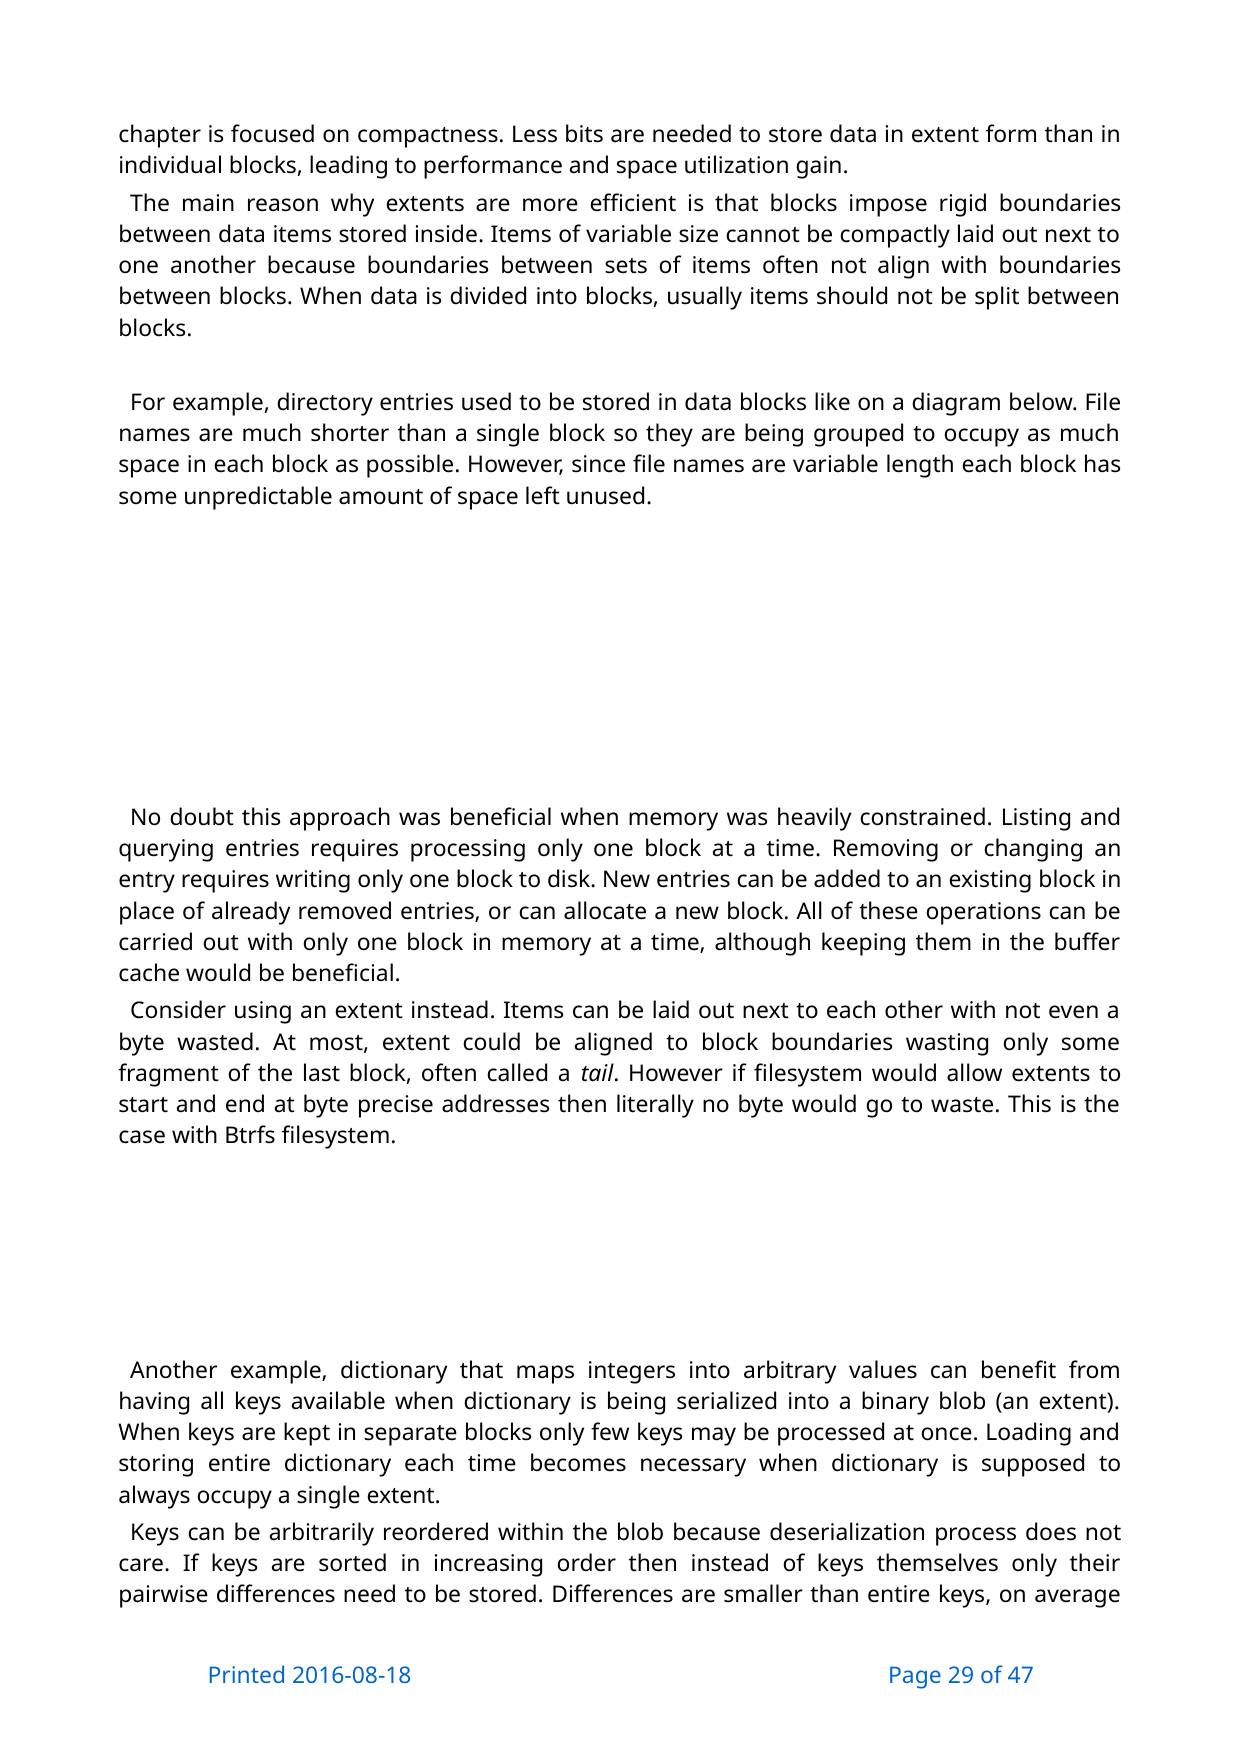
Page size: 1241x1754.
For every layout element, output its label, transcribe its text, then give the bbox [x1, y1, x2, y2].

text Keys can be arbitrarily reordered within the blob because deserialization process does not care. If keys are sorted in increasing order then instead of keys themselves only their pairwise differences need to be stored. Differences are smaller than entire keys, on average [118, 1516, 1122, 1609]
text For example, directory entries used to be stored in data blocks like on a diagram below. File names are much shorter than a single block so they are being grouped to occupy as much space in each block as possible. However, since file names are variable length each block has some unpredictable amount of space left unused. [118, 386, 1122, 511]
text The main reason why extents are more efficient is that blocks impose rigid boundaries between data items stored inside. Items of variable size cannot be compactly laid out next to one another because boundaries between sets of items often not align with boundaries between blocks. When data is divided into blocks, usually items should not be split between blocks. [118, 187, 1122, 343]
text Consider using an extent instead. Items can be laid out next to each other with not even a byte wasted. At most, extent could be aligned to block boundaries wasting only some fragment of the last block, often called a tail. However if filesystem would allow extents to start and end at byte precise addresses then literally no byte would go to waste. This is the case with Btrfs filesystem. [118, 994, 1122, 1151]
text Another example, dictionary that maps integers into arbitrary values can benefit from having all keys available when dictionary is being serialized into a binary blob (an extent). When keys are kept in separate blocks only few keys may be processed at once. Loading and storing entire dictionary each time becomes necessary when dictionary is supposed to always occupy a single extent. [118, 1354, 1122, 1510]
text No doubt this approach was beneficial when memory was heavily constrained. Listing and querying entries requires processing only one block at a time. Removing or changing an entry requires writing only one block to disk. New entries can be added to an existing block in place of already removed entries, or can allocate a new block. All of these operations can be carried out with only one block in memory at a time, although keeping them in the buffer cache would be beneficial. [118, 801, 1122, 988]
text chapter is focused on compactness. Less bits are needed to store data in extent form than in individual blocks, leading to performance and space utilization gain. [118, 118, 1122, 181]
